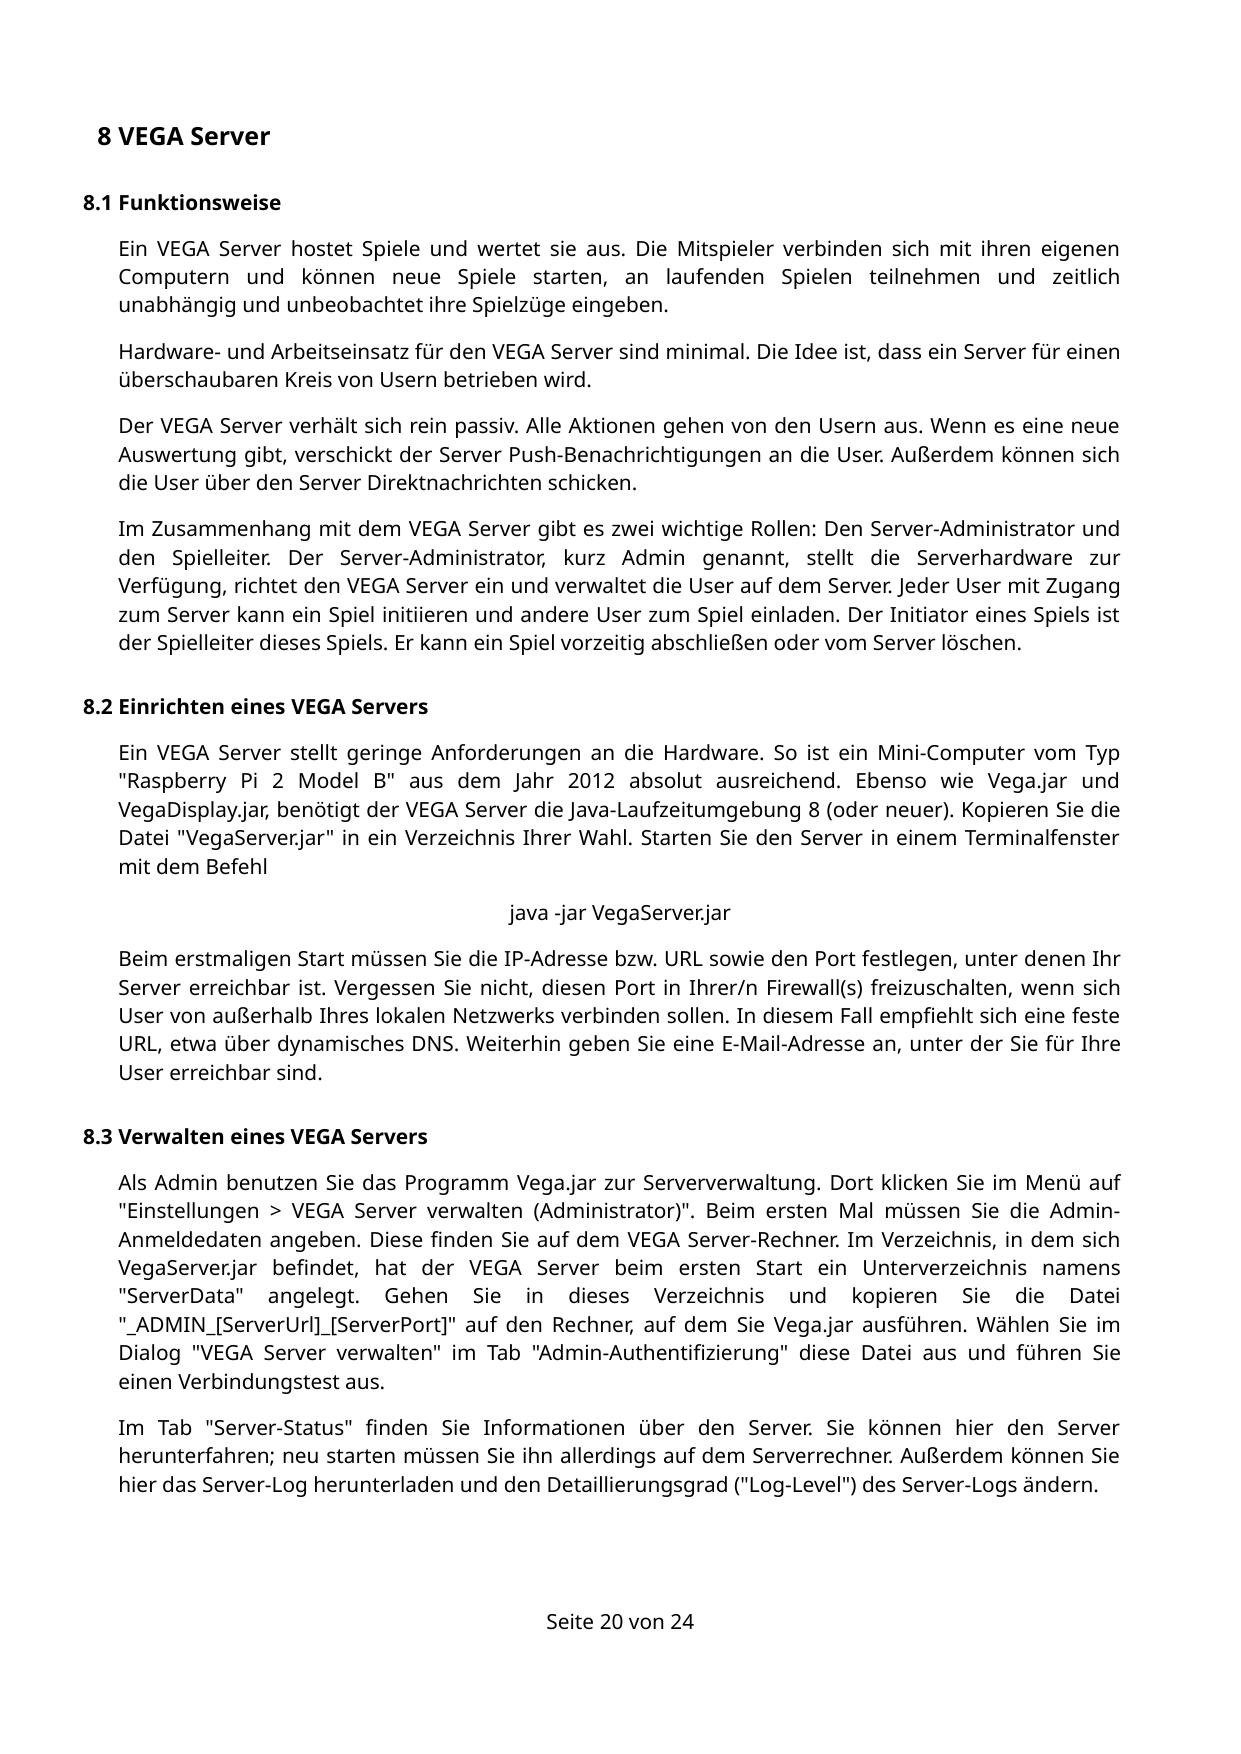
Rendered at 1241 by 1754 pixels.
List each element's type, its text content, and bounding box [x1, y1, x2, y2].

subtitle Einrichten eines VEGA Servers [118, 692, 1122, 720]
subtitle Funktionsweise [118, 188, 1122, 216]
text java -jar VegaServer.jar [118, 898, 1122, 926]
text Der VEGA Server verhält sich rein passiv. Alle Aktionen gehen von den Usern aus. Wenn es eine neue Auswertung gibt, verschickt der Server Push-Benachrichtigungen an die User. Außerdem können sich die User über den Server Direktnachrichten schicken. [118, 411, 1122, 497]
text Hardware- und Arbeitseinsatz für den VEGA Server sind minimal. Die Idee ist, dass ein Server für einen überschaubaren Kreis von Usern betrieben wird. [118, 337, 1122, 394]
text Ein VEGA Server stellt geringe Anforderungen an die Hardware. So ist ein Mini-Computer vom Typ "Raspberry Pi 2 Model B" aus dem Jahr 2012 absolut ausreichend. Ebenso wie Vega.jar und VegaDisplay.jar, benötigt der VEGA Server die Java-Laufzeitumgebung 8 (oder neuer). Kopieren Sie die Datei "VegaServer.jar" in ein Verzeichnis Ihrer Wahl. Starten Sie den Server in einem Terminalfenster mit dem Befehl [118, 738, 1122, 880]
subtitle VEGA Server [118, 118, 1122, 152]
text Beim erstmaligen Start müssen Sie die IP-Adresse bzw. URL sowie den Port festlegen, unter denen Ihr Server erreichbar ist. Vergessen Sie nicht, diesen Port in Ihrer/n Firewall(s) freizuschalten, wenn sich User von außerhalb Ihres lokalen Netzwerks verbinden sollen. In diesem Fall empfiehlt sich eine feste URL, etwa über dynamisches DNS. Weiterhin geben Sie eine E-Mail-Adresse an, unter der Sie für Ihre User erreichbar sind. [118, 944, 1122, 1086]
text Als Admin benutzen Sie das Programm Vega.jar zur Serververwaltung. Dort klicken Sie im Menü auf "Einstellungen > VEGA Server verwalten (Administrator)". Beim ersten Mal müssen Sie die Admin-Anmeldedaten angeben. Diese finden Sie auf dem VEGA Server-Rechner. Im Verzeichnis, in dem sich VegaServer.jar befindet, hat der VEGA Server beim ersten Start ein Unterverzeichnis namens "ServerData" angelegt. Gehen Sie in dieses Verzeichnis und kopieren Sie die Datei "_ADMIN_[ServerUrl]_[ServerPort]" auf den Rechner, auf dem Sie Vega.jar ausführen. Wählen Sie im Dialog "VEGA Server verwalten" im Tab "Admin-Authentifizierung" diese Datei aus und führen Sie einen Verbindungstest aus. [118, 1168, 1122, 1395]
text Im Tab "Server-Status" finden Sie Informationen über den Server. Sie können hier den Server herunterfahren; neu starten müssen Sie ihn allerdings auf dem Serverrechner. Außerdem können Sie hier das Server-Log herunterladen und den Detaillierungsgrad ("Log-Level") des Server-Logs ändern. [118, 1413, 1122, 1498]
text Ein VEGA Server hostet Spiele und wertet sie aus. Die Mitspieler verbinden sich mit ihren eigenen Computern und können neue Spiele starten, an laufenden Spielen teilnehmen und zeitlich unabhängig und unbeobachtet ihre Spielzüge eingeben. [118, 234, 1122, 319]
text Im Zusammenhang mit dem VEGA Server gibt es zwei wichtige Rollen: Den Server-Administrator und den Spielleiter. Der Server-Administrator, kurz Admin genannt, stellt die Serverhardware zur Verfügung, richtet den VEGA Server ein und verwaltet die User auf dem Server. Jeder User mit Zugang zum Server kann ein Spiel initiieren und andere User zum Spiel einladen. Der Initiator eines Spiels ist der Spielleiter dieses Spiels. Er kann ein Spiel vorzeitig abschließen oder vom Server löschen. [118, 514, 1122, 657]
subtitle Verwalten eines VEGA Servers [118, 1122, 1122, 1150]
